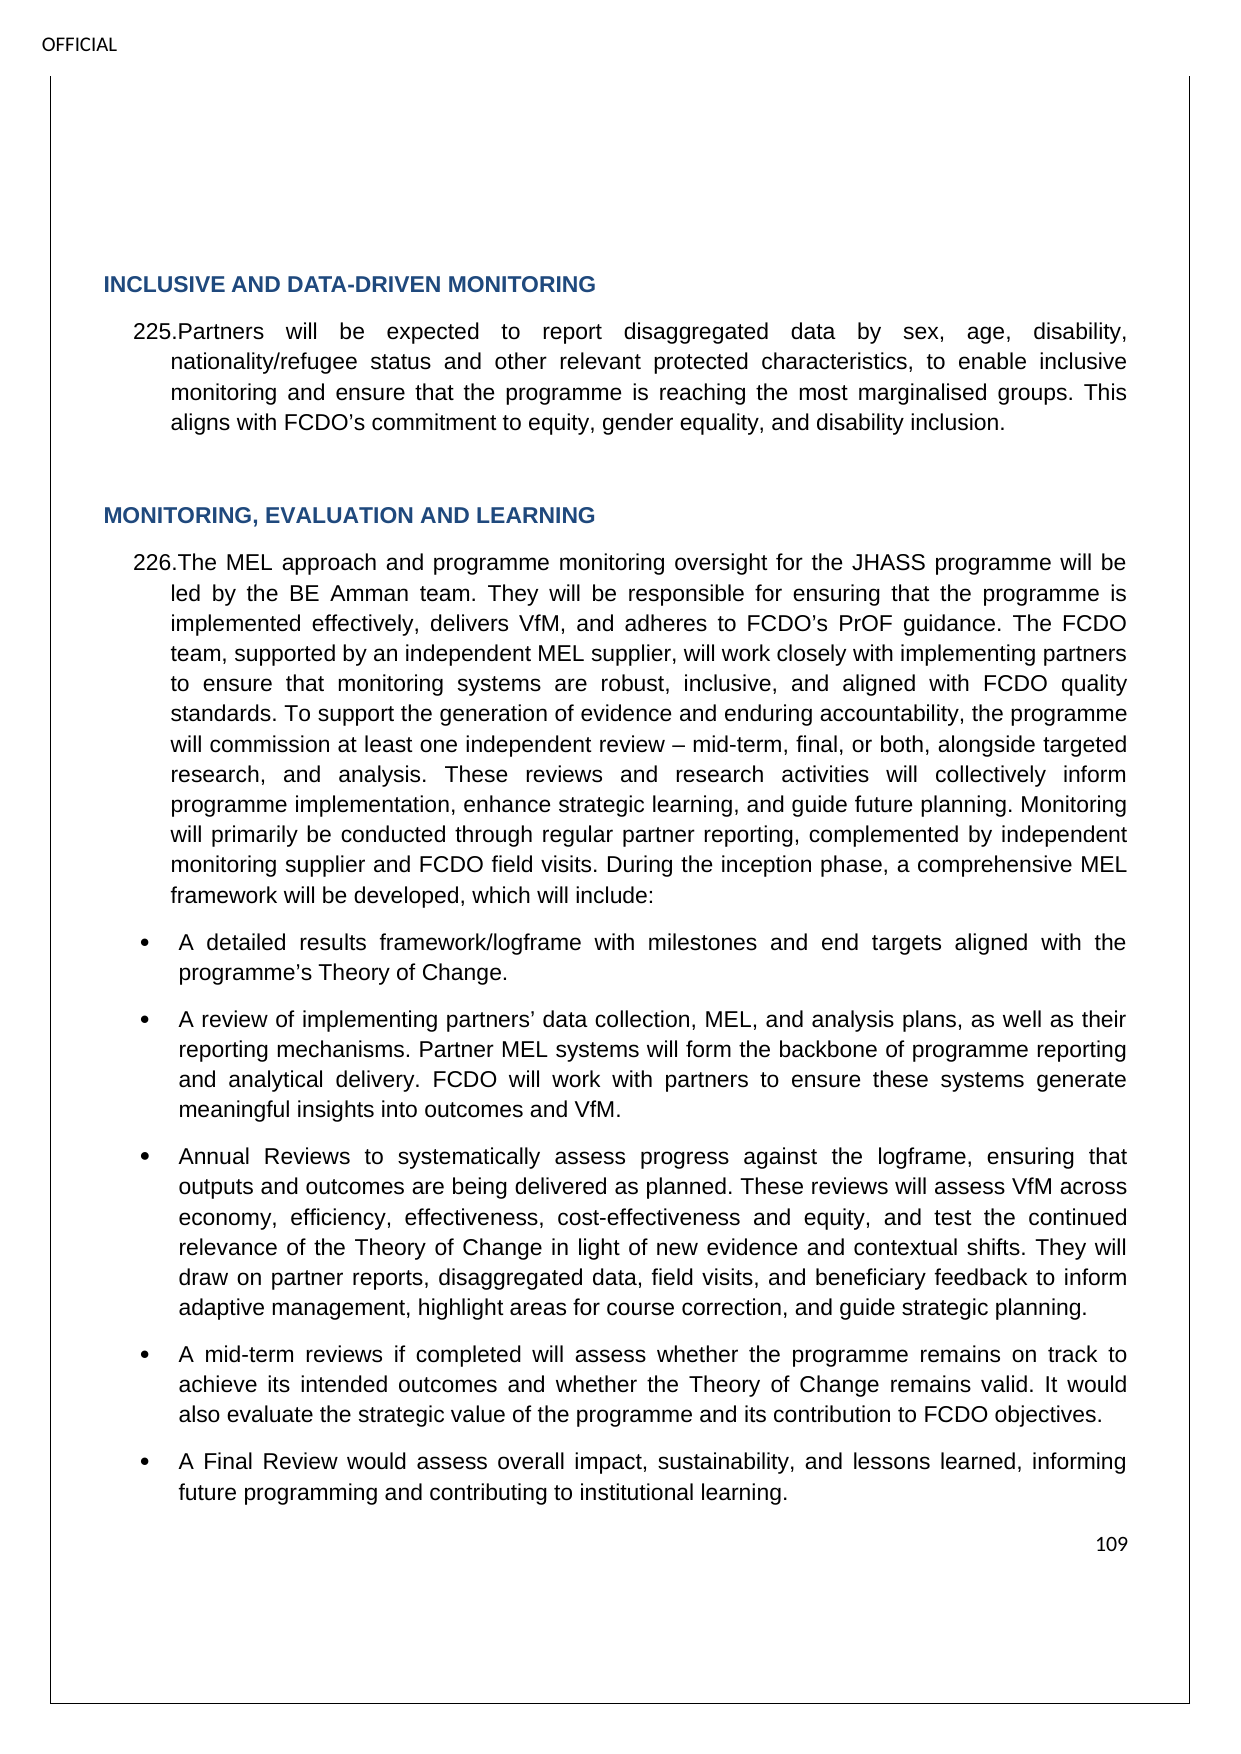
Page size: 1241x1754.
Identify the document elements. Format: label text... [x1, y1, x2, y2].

list A review of implementing partners’ data collection, MEL, and analysis plans, as well as their reporting mechanisms. Partner MEL systems will form the backbone of programme reporting and analytical delivery. FCDO will work with partners to ensure these systems generate meaningful insights into outcomes and VfM. [141, 1006, 1128, 1123]
list A mid-term reviews if completed will assess whether the programme remains on track to achieve its intended outcomes and whether the Theory of Change remains valid. It would also evaluate the strategic value of the programme and its contribution to FCDO objectives. [141, 1341, 1128, 1428]
list A detailed results framework/logframe with milestones and end targets aligned with the programme’s Theory of Change. [141, 928, 1128, 985]
text INCLUSIVE AND DATA-DRIVEN MONITORING [103, 271, 1128, 298]
list A Final Review would assess overall impact, sustainability, and lessons learned, informing future programming and contributing to institutional learning. [141, 1448, 1128, 1505]
list Partners will be expected to report disaggregated data by sex, age, disability, nationality/refugee status and other relevant protected characteristics, to enable inclusive monitoring and ensure that the programme is reaching the most marginalised groups. This aligns with FCDO’s commitment to equity, gender equality, and disability inclusion. [133, 318, 1128, 435]
list The MEL approach and programme monitoring oversight for the JHASS programme will be led by the BE Amman team. They will be responsible for ensuring that the programme is implemented effectively, delivers VfM, and adheres to FCDO’s PrOF guidance. The FCDO team, supported by an independent MEL supplier, will work closely with implementing partners to ensure that monitoring systems are robust, inclusive, and aligned with FCDO quality standards. To support the generation of evidence and enduring accountability, the programme will commission at least one independent review – mid-term, final, or both, alongside targeted research, and analysis. These reviews and research activities will collectively inform programme implementation, enhance strategic learning, and guide future planning. Monitoring will primarily be conducted through regular partner reporting, complemented by independent monitoring supplier and FCDO field visits. During the inception phase, a comprehensive MEL framework will be developed, which will include: [133, 549, 1128, 908]
list Annual Reviews to systematically assess progress against the logframe, ensuring that outputs and outcomes are being delivered as planned. These reviews will assess VfM across economy, efficiency, effectiveness, cost-effectiveness and equity, and test the continued relevance of the Theory of Change in light of new evidence and contextual shifts. They will draw on partner reports, disaggregated data, field visits, and beneficiary feedback to inform adaptive management, highlight areas for course correction, and guide strategic planning. [141, 1143, 1128, 1321]
text MONITORING, EVALUATION AND LEARNING [103, 502, 1128, 529]
